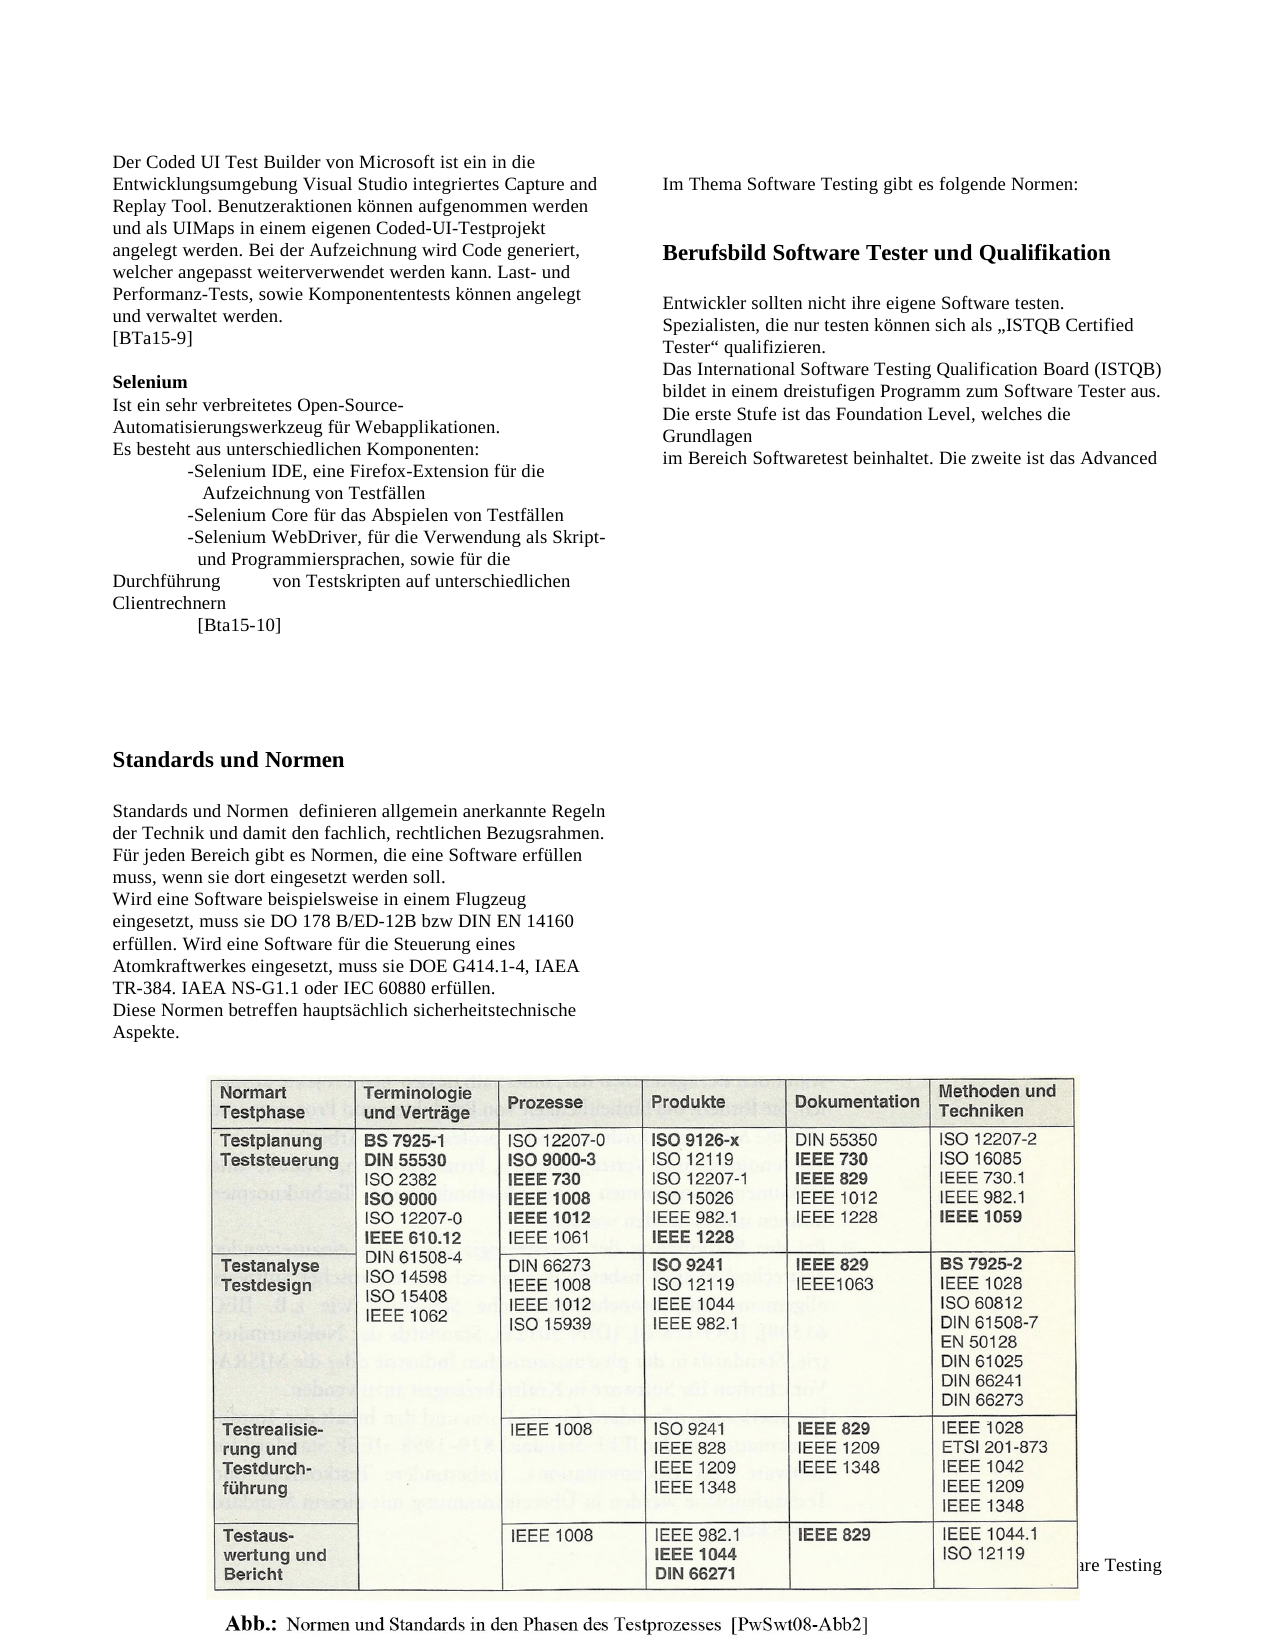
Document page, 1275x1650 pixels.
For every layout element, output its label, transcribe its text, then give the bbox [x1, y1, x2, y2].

text [Bta15-10] [112, 614, 612, 636]
text -Selenium Core für das Abspielen von Testfällen [112, 503, 612, 525]
text Aufzeichnung von Testfällen [112, 481, 612, 503]
text Das International Software Testing Qualification Board (ISTQB) bildet in einem dreistufigen Programm zum Software Tester aus. Die erste Stufe ist das Foundation Level, welches die Grundlagen [662, 358, 1162, 446]
picture [206, 1075, 1080, 1650]
text Der Coded UI Test Builder von Microsoft ist ein in die Entwicklungsumgebung Visual Studio integriertes Capture and Replay Tool. Benutzeraktionen können aufgenommen werden und als UIMaps in einem eigenen Coded-UI-Testprojekt angelegt werden. Bei der Aufzeichnung wird Code generiert, welcher angepasst weiterverwendet werden kann. Last- und Performanz-Tests, sowie Komponententests können angelegt und verwaltet werden. [112, 150, 612, 327]
text Für jeden Bereich gibt es Normen, die eine Software erfüllen muss, wenn sie dort eingesetzt werden soll. [112, 843, 612, 888]
text -Selenium WebDriver, für die Verwendung als Skript- und Programmiersprachen, sowie für die Durchführung von Testskripten auf unterschiedlichen Clientrechnern [112, 525, 612, 614]
text Es besteht aus unterschiedlichen Komponenten: [112, 437, 612, 459]
text Selenium [112, 371, 612, 393]
text Berufsbild Software Tester und Qualifikation [662, 238, 1162, 265]
text im Bereich Softwaretest beinhaltet. Die zweite ist das Advanced [662, 446, 1162, 468]
text -Selenium IDE, eine Firefox-Extension für die [112, 459, 612, 481]
text Im Thema Software Testing gibt es folgende Normen: [662, 172, 1162, 194]
text Entwickler sollten nicht ihre eigene Software testen. Spezialisten, die nur testen können sich als „ISTQB Certified Tester“ qualifizieren. [662, 291, 1162, 358]
text [BTa15-9] [112, 327, 612, 349]
text Diese Normen betreffen hauptsächlich sicherheitstechnische Aspekte. [112, 998, 612, 1042]
text Standards und Normen definieren allgemein anerkannte Regeln der Technik und damit den fachlich, rechtlichen Bezugsrahmen. [112, 799, 612, 843]
text Ist ein sehr verbreitetes Open-Source-Automatisierungswerkzeug für Webapplikationen. [112, 393, 612, 437]
text Standards und Normen [112, 746, 612, 773]
text Wird eine Software beispielsweise in einem Flugzeug eingesetzt, muss sie DO 178 B/ED-12B bzw DIN EN 14160 erfüllen. Wird eine Software für die Steuerung eines Atomkraftwerkes eingesetzt, muss sie DOE G414.1-4, IAEA TR-384. IAEA NS-G1.1 oder IEC 60880 erfüllen. [112, 888, 612, 998]
